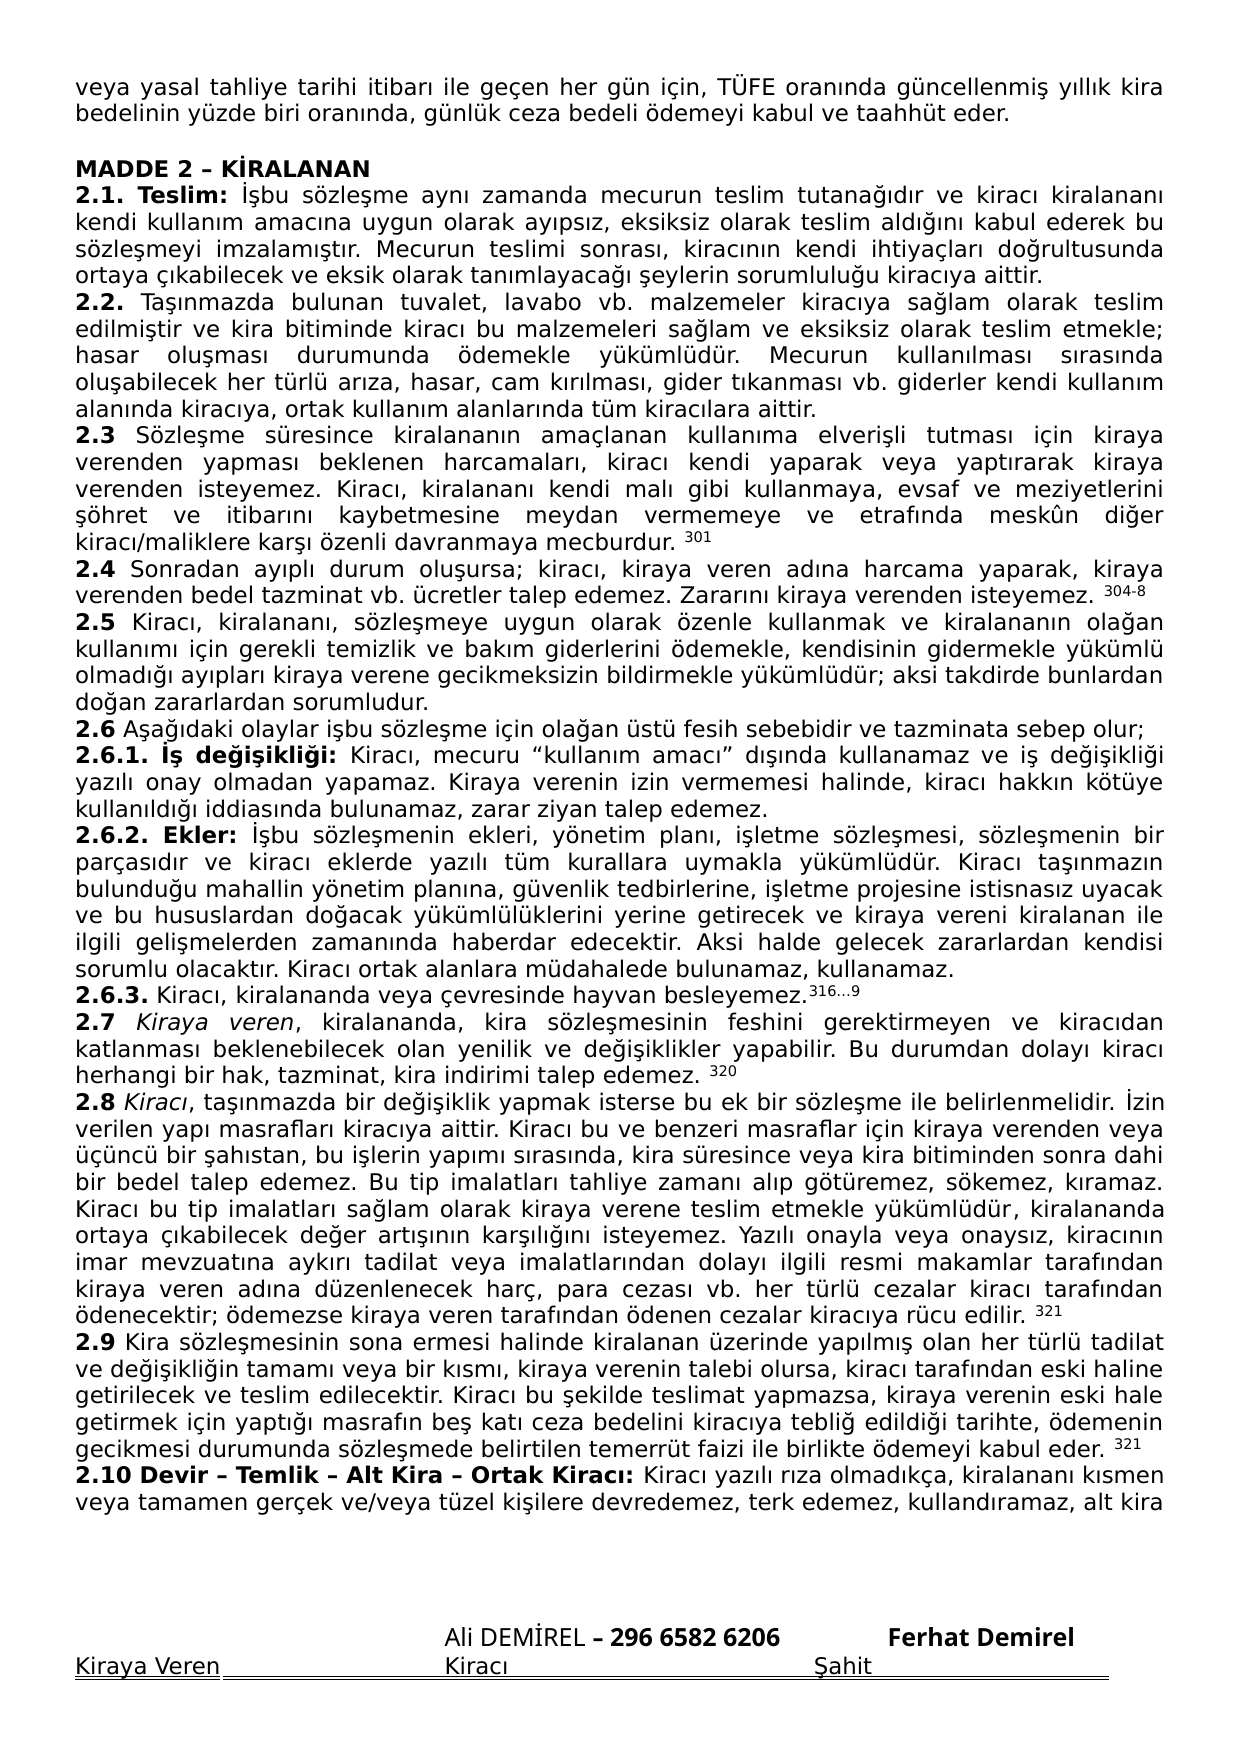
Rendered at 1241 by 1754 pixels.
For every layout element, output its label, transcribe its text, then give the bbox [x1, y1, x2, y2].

text 2.2. Taşınmazda bulunan tuvalet, lavabo vb. malzemeler kiracıya sağlam olarak teslim edilmiştir ve kira bitiminde kiracı bu malzemeleri sağlam ve eksiksiz olarak teslim etmekle; hasar oluşması durumunda ödemekle yükümlüdür. Mecurun kullanılması sırasında oluşabilecek her türlü arıza, hasar, cam kırılması, gider tıkanması vb. giderler kendi kullanım alanında kiracıya, ortak kullanım alanlarında tüm kiracılara aittir. [75, 289, 1165, 422]
text 2.6.3. Kiracı, kiralananda veya çevresinde hayvan besleyemez.316…9 [75, 982, 1165, 1009]
text 2.6.1. İş değişikliği: Kiracı, mecuru “kullanım amacı” dışında kullanamaz ve iş değişikliği yazılı onay olmadan yapamaz. Kiraya verenin izin vermemesi halinde, kiracı hakkın kötüye kullanıldığı iddiasında bulunamaz, zarar ziyan talep edemez. [75, 742, 1165, 822]
text 2.6 Aşağıdaki olaylar işbu sözleşme için olağan üstü fesih sebebidir ve tazminata sebep olur; [75, 716, 1165, 742]
text 2.1. Teslim: İşbu sözleşme aynı zamanda mecurun teslim tutanağıdır ve kiracı kiralananı kendi kullanım amacına uygun olarak ayıpsız, eksiksiz olarak teslim aldığını kabul ederek bu sözleşmeyi imzalamıştır. Mecurun teslimi sonrası, kiracının kendi ihtiyaçları doğrultusunda ortaya çıkabilecek ve eksik olarak tanımlayacağı şeylerin sorumluluğu kiracıya aittir. [75, 182, 1165, 289]
text MADDE 2 – KİRALANAN [75, 156, 1165, 182]
text 2.8 Kiracı, taşınmazda bir değişiklik yapmak isterse bu ek bir sözleşme ile belirlenmelidir. İzin verilen yapı masrafları kiracıya aittir. Kiracı bu ve benzeri masraflar için kiraya verenden veya üçüncü bir şahıstan, bu işlerin yapımı sırasında, kira süresince veya kira bitiminden sonra dahi bir bedel talep edemez. Bu tip imalatları tahliye zamanı alıp götüremez, sökemez, kıramaz. Kiracı bu tip imalatları sağlam olarak kiraya verene teslim etmekle yükümlüdür, kiralananda ortaya çıkabilecek değer artışının karşılığını isteyemez. Yazılı onayla veya onaysız, kiracının imar mevzuatına aykırı tadilat veya imalatlarından dolayı ilgili resmi makamlar tarafından kiraya veren adına düzenlenecek harç, para cezası vb. her türlü cezalar kiracı tarafından ödenecektir; ödemezse kiraya veren tarafından ödenen cezalar kiracıya rücu edilir. 321 [75, 1089, 1165, 1329]
text 2.6.2. Ekler: İşbu sözleşmenin ekleri, yönetim planı, işletme sözleşmesi, sözleşmenin bir parçasıdır ve kiracı eklerde yazılı tüm kurallara uymakla yükümlüdür. Kiracı taşınmazın bulunduğu mahallin yönetim planına, güvenlik tedbirlerine, işletme projesine istisnasız uyacak ve bu hususlardan doğacak yükümlülüklerini yerine getirecek ve kiraya vereni kiralanan ile ilgili gelişmelerden zamanında haberdar edecektir. Aksi halde gelecek zararlardan kendisi sorumlu olacaktır. Kiracı ortak alanlara müdahalede bulunamaz, kullanamaz. [75, 822, 1165, 982]
text 2.7 Kiraya veren, kiralananda, kira sözleşmesinin feshini gerektirmeyen ve kiracıdan katlanması beklenebilecek olan yenilik ve değişiklikler yapabilir. Bu durumdan dolayı kiracı herhangi bir hak, tazminat, kira indirimi talep edemez. 320 [75, 1009, 1165, 1089]
text 2.9 Kira sözleşmesinin sona ermesi halinde kiralanan üzerinde yapılmış olan her türlü tadilat ve değişikliğin tamamı veya bir kısmı, kiraya verenin talebi olursa, kiracı tarafından eski haline getirilecek ve teslim edilecektir. Kiracı bu şekilde teslimat yapmazsa, kiraya verenin eski hale getirmek için yaptığı masrafın beş katı ceza bedelini kiracıya tebliğ edildiği tarihte, ödemenin gecikmesi durumunda sözleşmede belirtilen temerrüt faizi ile birlikte ödemeyi kabul eder. 321 [75, 1329, 1165, 1462]
text 2.5 Kiracı, kiralananı, sözleşmeye uygun olarak özenle kullanmak ve kiralananın olağan kullanımı için gerekli temizlik ve bakım giderlerini ödemekle, kendisinin gidermekle yükümlü olmadığı ayıpları kiraya verene gecikmeksizin bildirmekle yükümlüdür; aksi takdirde bunlardan doğan zararlardan sorumludur. [75, 609, 1165, 716]
text 2.10 Devir – Temlik – Alt Kira – Ortak Kiracı: Kiracı yazılı rıza olmadıkça, kiralananı kısmen veya tamamen gerçek ve/veya tüzel kişilere devredemez, terk edemez, kullandıramaz, alt kira [75, 1462, 1165, 1516]
text veya yasal tahliye tarihi itibarı ile geçen her gün için, TÜFE oranında güncellenmiş yıllık kira bedelinin yüzde biri oranında, günlük ceza bedeli ödemeyi kabul ve taahhüt eder. [75, 74, 1165, 127]
text 2.4 Sonradan ayıplı durum oluşursa; kiracı, kiraya veren adına harcama yaparak, kiraya verenden bedel tazminat vb. ücretler talep edemez. Zararını kiraya verenden isteyemez. 304-8 [75, 556, 1165, 609]
text 2.3 Sözleşme süresince kiralananın amaçlanan kullanıma elverişli tutması için kiraya verenden yapması beklenen harcamaları, kiracı kendi yaparak veya yaptırarak kiraya verenden isteyemez. Kiracı, kiralananı kendi malı gibi kullanmaya, evsaf ve meziyetlerini şöhret ve itibarını kaybetmesine meydan vermemeye ve etrafında meskûn diğer kiracı/maliklere karşı özenli davranmaya mecburdur. 301 [75, 422, 1165, 556]
